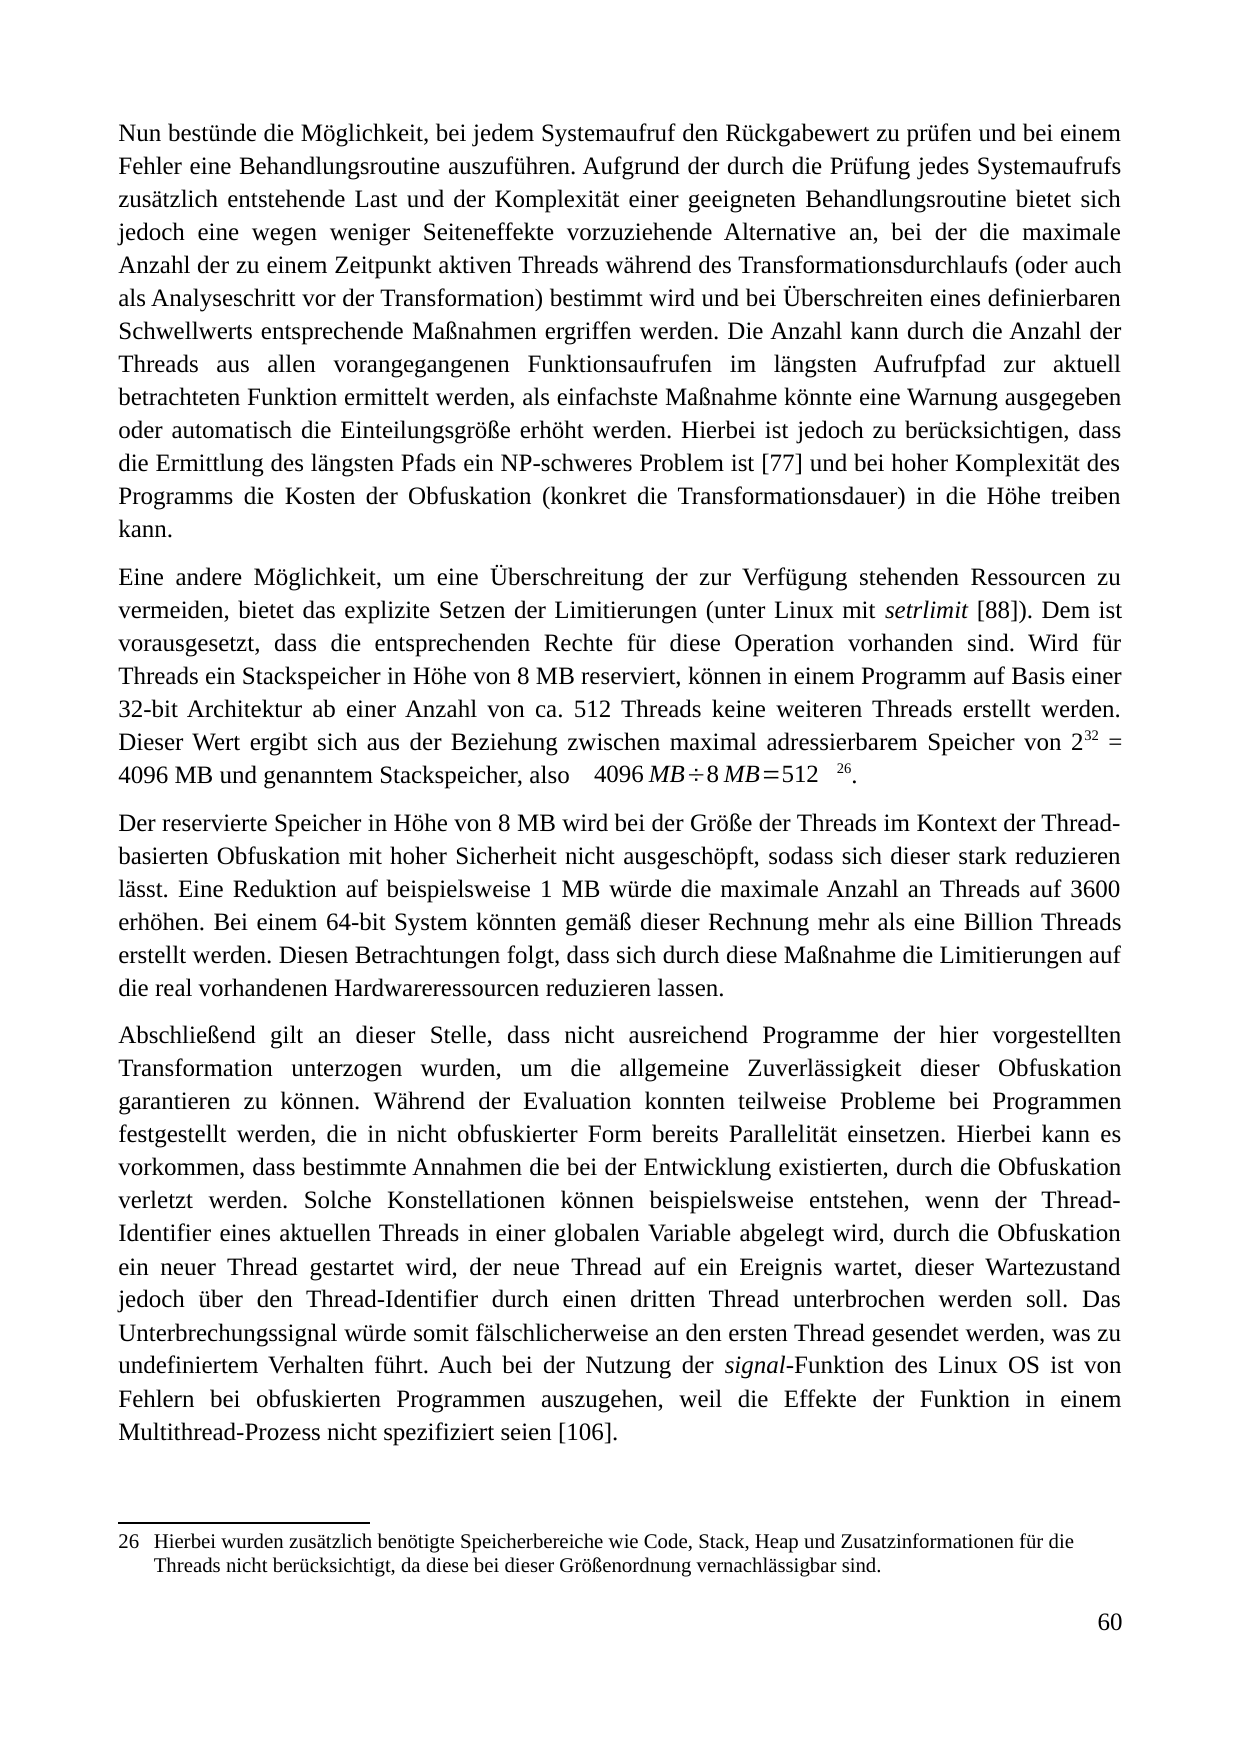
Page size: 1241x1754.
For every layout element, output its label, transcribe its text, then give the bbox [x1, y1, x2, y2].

text Eine andere Möglichkeit, um eine Überschreitung der zur Verfügung stehenden Ressourcen zu vermeiden, bietet das explizite Setzen der Limitierungen (unter Linux mit setrlimit [88]). Dem ist vorausgesetzt, dass die entsprechenden Rechte für diese Operation vorhanden sind. Wird für Threads ein Stackspeicher in Höhe von 8 MB reserviert, können in einem Programm auf Basis einer 32-bit Architektur ab einer Anzahl von ca. 512 Threads keine weiteren Threads erstellt werden. Dieser Wert ergibt sich aus der Beziehung zwischen maximal adressierbarem Speicher von 232 = 4096 MB und genanntem Stackspeicher, also . [118, 562, 1122, 789]
text Abschließend gilt an dieser Stelle, dass nicht ausreichend Programme der hier vorgestellten Transformation unterzogen wurden, um die allgemeine Zuverlässigkeit dieser Obfuskation garantieren zu können. Während der Evaluation konnten teilweise Probleme bei Programmen festgestellt werden, die in nicht obfuskierter Form bereits Parallelität einsetzen. Hierbei kann es vorkommen, dass bestimmte Annahmen die bei der Entwicklung existierten, durch die Obfuskation verletzt werden. Solche Konstellationen können beispielsweise entstehen, wenn der Thread-Identifier eines aktuellen Threads in einer globalen Variable abgelegt wird, durch die Obfuskation ein neuer Thread gestartet wird, der neue Thread auf ein Ereignis wartet, dieser Wartezustand jedoch über den Thread-Identifier durch einen dritten Thread unterbrochen werden soll. Das Unterbrechungssignal würde somit fälschlicherweise an den ersten Thread gesendet werden, was zu undefiniertem Verhalten führt. Auch bei der Nutzung der signal-Funktion des Linux OS ist von Fehlern bei obfuskierten Programmen auszugehen, weil die Effekte der Funktion in einem Multithread-Prozess nicht spezifiziert seien [106]. [118, 1020, 1122, 1445]
text Nun bestünde die Möglichkeit, bei jedem Systemaufruf den Rückgabewert zu prüfen und bei einem Fehler eine Behandlungsroutine auszuführen. Aufgrund der durch die Prüfung jedes Systemaufrufs zusätzlich entstehende Last und der Komplexität einer geeigneten Behandlungsroutine bietet sich jedoch eine wegen weniger Seiteneffekte vorzuziehende Alternative an, bei der die maximale Anzahl der zu einem Zeitpunkt aktiven Threads während des Transformationsdurchlaufs (oder auch als Analyseschritt vor der Transformation) bestimmt wird und bei Überschreiten eines definierbaren Schwellwerts entsprechende Maßnahmen ergriffen werden. Die Anzahl kann durch die Anzahl der Threads aus allen vorangegangenen Funktionsaufrufen im längsten Aufrufpfad zur aktuell betrachteten Funktion ermittelt werden, als einfachste Maßnahme könnte eine Warnung ausgegeben oder automatisch die Einteilungsgröße erhöht werden. Hierbei ist jedoch zu berücksichtigen, dass die Ermittlung des längsten Pfads ein NP-schweres Problem ist [77] und bei hoher Komplexität des Programms die Kosten der Obfuskation (konkret die Transformationsdauer) in die Höhe treiben kann. [118, 118, 1122, 543]
text Der reservierte Speicher in Höhe von 8 MB wird bei der Größe der Threads im Kontext der Thread-basierten Obfuskation mit hoher Sicherheit nicht ausgeschöpft, sodass sich dieser stark reduzieren lässt. Eine Reduktion auf beispielsweise 1 MB würde die maximale Anzahl an Threads auf 3600 erhöhen. Bei einem 64-bit System könnten gemäß dieser Rechnung mehr als eine Billion Threads erstellt werden. Diesen Betrachtungen folgt, dass sich durch diese Maßnahme die Limitierungen auf die real vorhandenen Hardwareressourcen reduzieren lassen. [118, 808, 1122, 1002]
text Hierbei wurden zusätzlich benötigte Speicherbereiche wie Code, Stack, Heap und Zusatzinformationen für die Threads nicht berücksichtigt, da diese bei dieser Größenordnung vernachlässigbar sind. [118, 1529, 1122, 1577]
